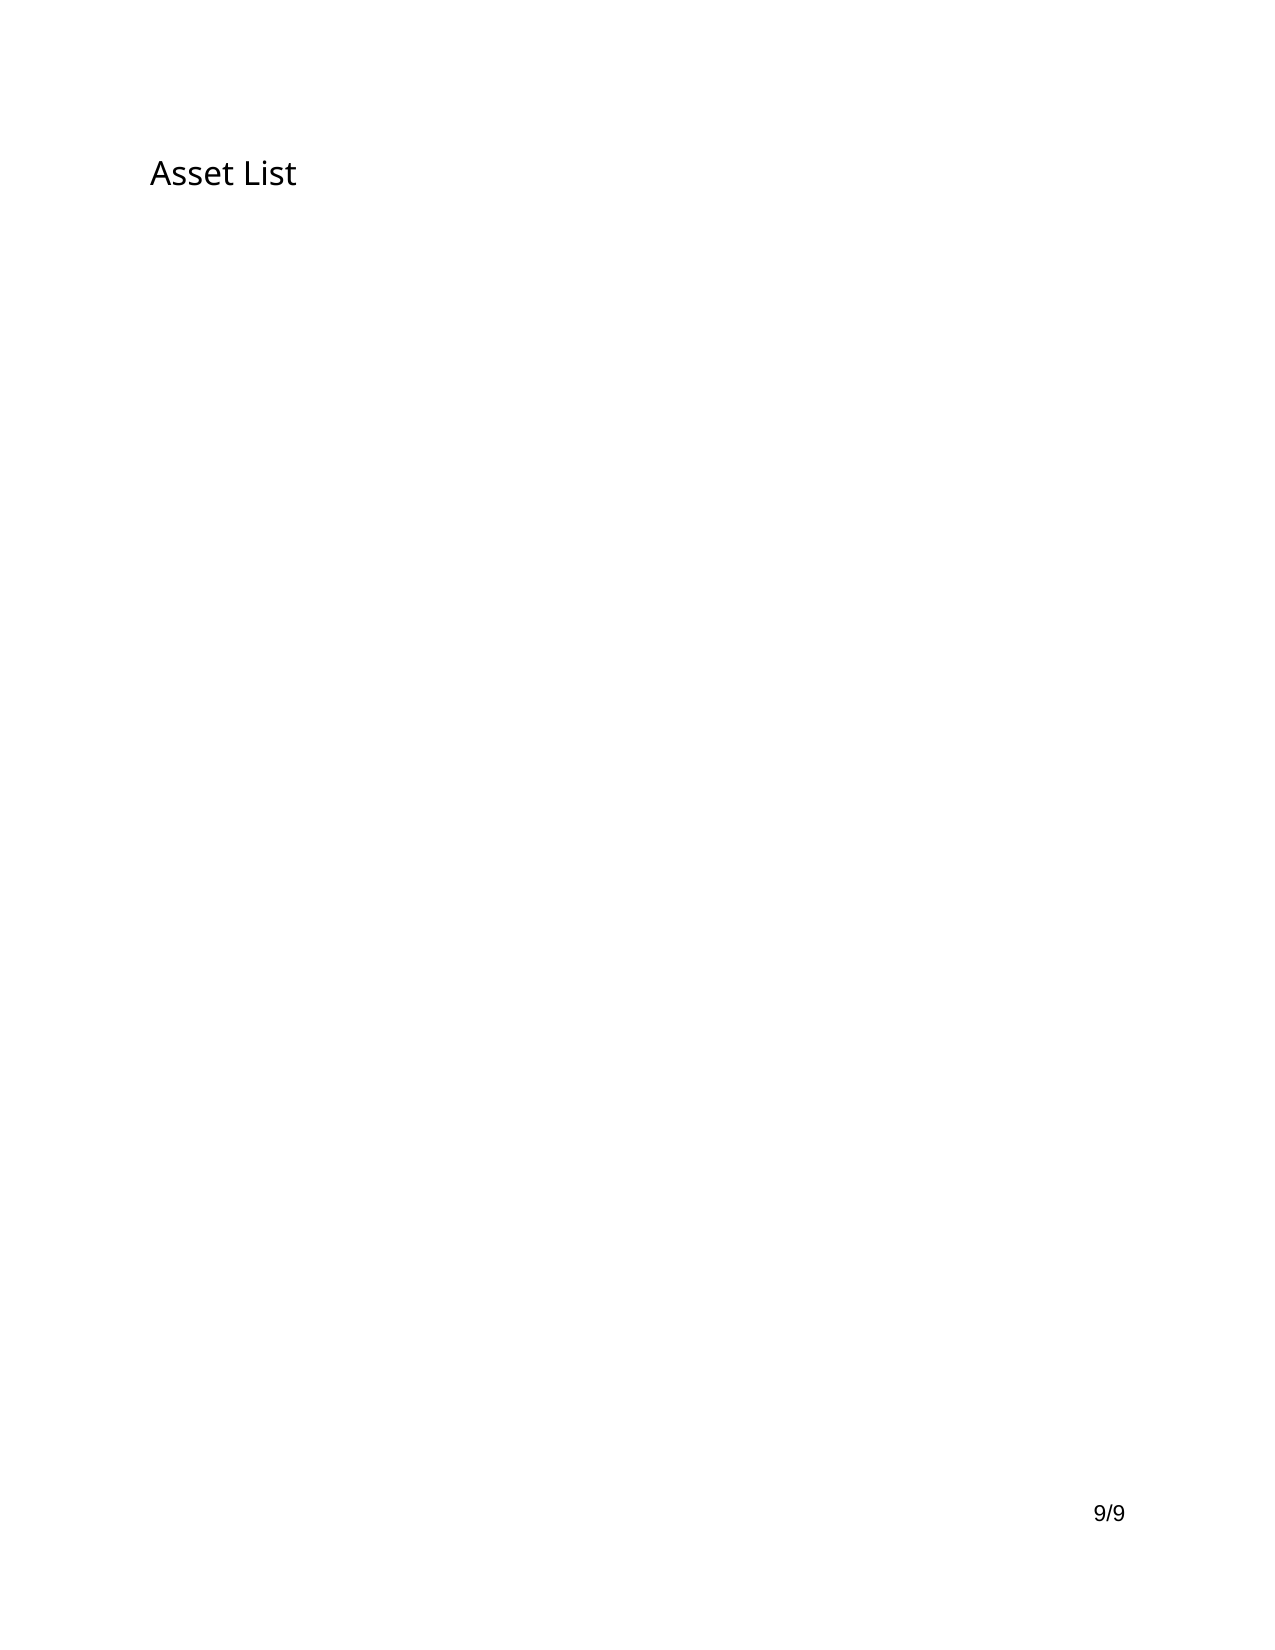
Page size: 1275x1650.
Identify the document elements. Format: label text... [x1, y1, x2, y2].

subtitle Asset List [150, 150, 1125, 195]
